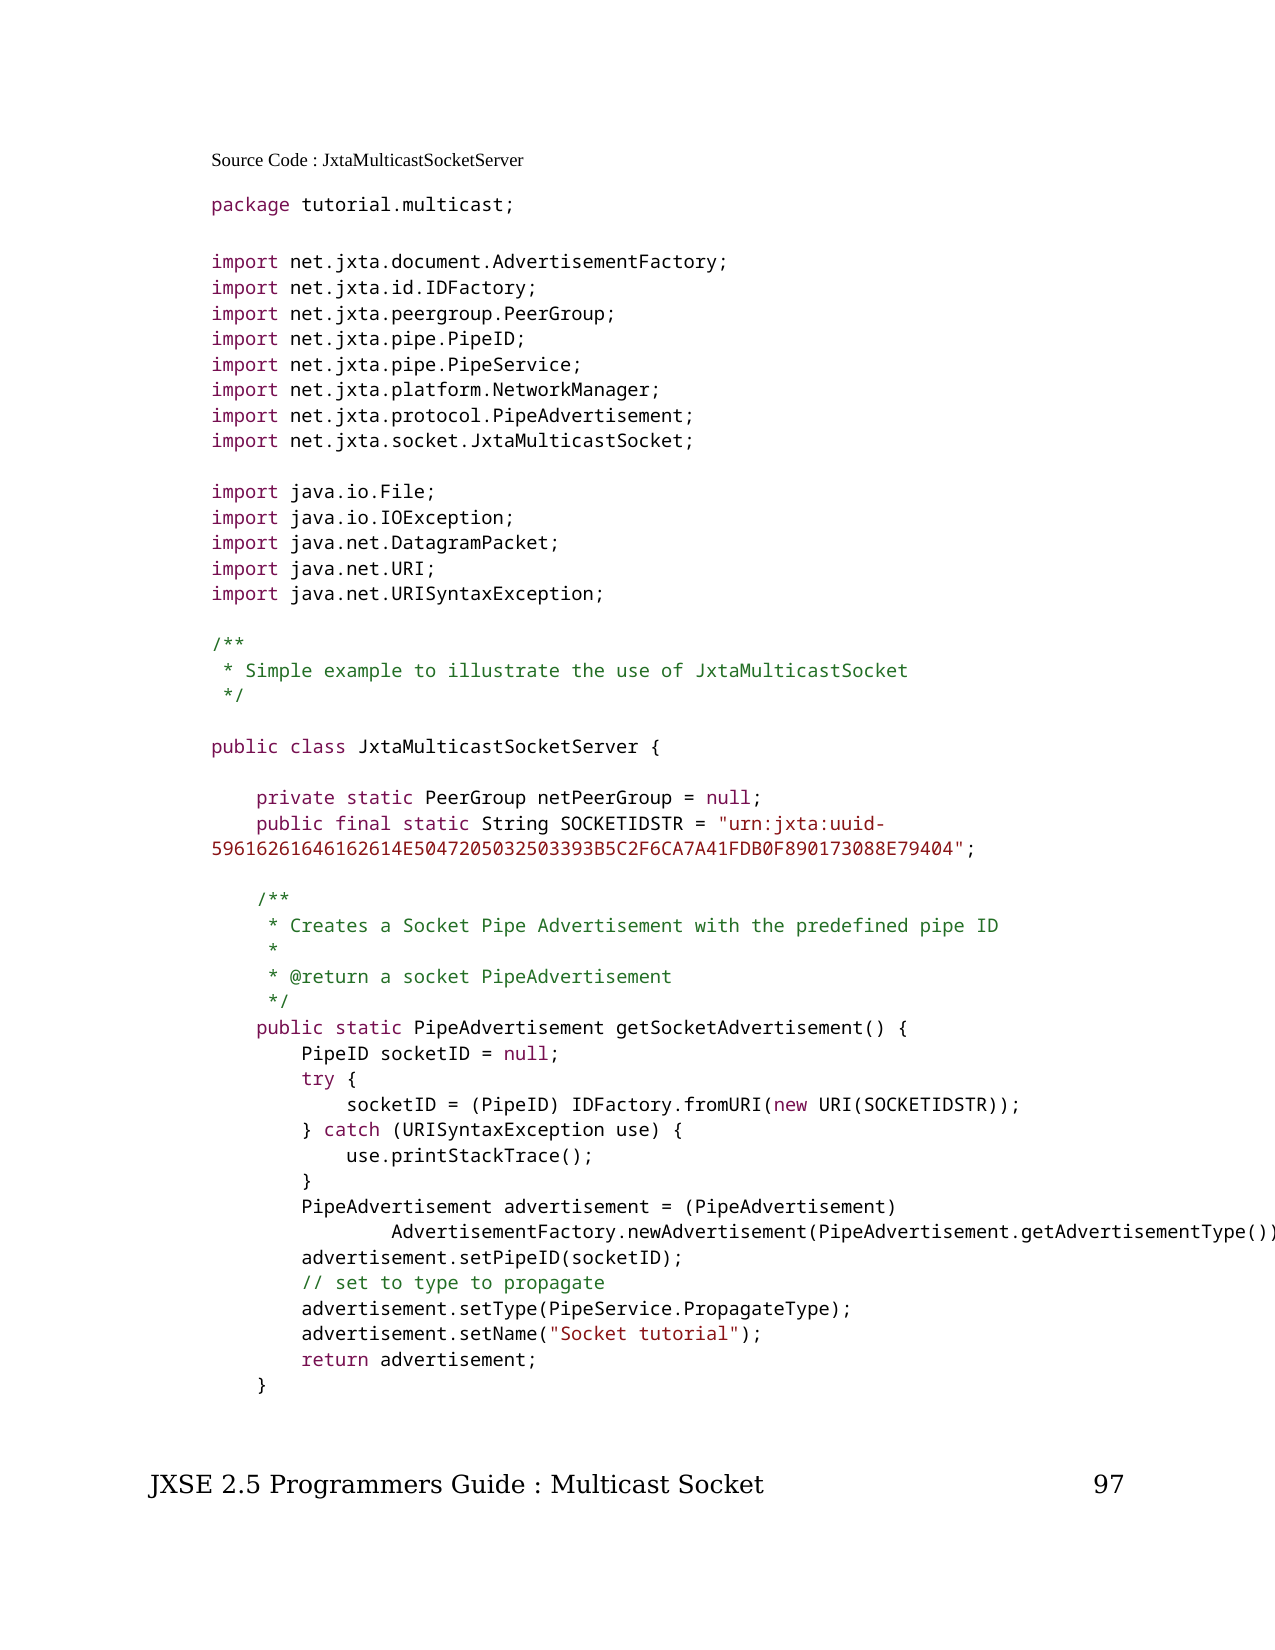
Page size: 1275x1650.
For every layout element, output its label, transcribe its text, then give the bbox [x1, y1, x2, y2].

text import net.jxta.peergroup.PeerGroup; [211, 300, 1275, 325]
text PipeAdvertisement advertisement = (PipeAdvertisement) [211, 1193, 1275, 1219]
text import java.io.File; [211, 478, 1275, 504]
text return advertisement; [211, 1346, 1275, 1372]
text * Simple example to illustrate the use of JxtaMulticastSocket [211, 657, 1275, 683]
text import net.jxta.id.IDFactory; [211, 274, 1275, 300]
text import java.net.URISyntaxException; [211, 581, 1275, 606]
text */ [211, 683, 1275, 708]
text * [211, 938, 1275, 963]
text public static PipeAdvertisement getSocketAdvertisement() { [211, 1014, 1275, 1040]
text } [211, 1372, 1275, 1397]
text import java.net.URI; [211, 555, 1275, 581]
text advertisement.setPipeID(socketID); [211, 1244, 1275, 1270]
text package tutorial.multicast; [211, 192, 1275, 217]
text */ [211, 989, 1275, 1014]
text advertisement.setType(PipeService.PropagateType); [211, 1295, 1275, 1321]
text advertisement.setName("Socket tutorial"); [211, 1321, 1275, 1346]
text * @return a socket PipeAdvertisement [211, 963, 1275, 989]
text import java.io.IOException; [211, 504, 1275, 529]
text PipeID socketID = null; [211, 1040, 1275, 1066]
text Source Code : JxtaMulticastSocketServer [211, 150, 1275, 171]
text /** [211, 887, 1275, 912]
text /** [211, 632, 1275, 657]
text public class JxtaMulticastSocketServer { [211, 734, 1275, 759]
text import net.jxta.socket.JxtaMulticastSocket; [211, 427, 1275, 453]
text import net.jxta.document.AdvertisementFactory; [211, 249, 1275, 274]
text // set to type to propagate [211, 1270, 1275, 1295]
text socketID = (PipeID) IDFactory.fromURI(new URI(SOCKETIDSTR)); [211, 1091, 1275, 1117]
text try { [211, 1066, 1275, 1091]
text public final static String SOCKETIDSTR = "urn:jxta:uuid-59616261646162614E5047205032503393B5C2F6CA7A41FDB0F890173088E79404"; [211, 810, 1275, 861]
text import net.jxta.platform.NetworkManager; [211, 376, 1275, 402]
text import net.jxta.pipe.PipeService; [211, 351, 1275, 376]
text import net.jxta.protocol.PipeAdvertisement; [211, 402, 1275, 427]
text private static PeerGroup netPeerGroup = null; [211, 785, 1275, 810]
text import java.net.DatagramPacket; [211, 529, 1275, 555]
text } [211, 1168, 1275, 1193]
text * Creates a Socket Pipe Advertisement with the predefined pipe ID [211, 912, 1275, 938]
text AdvertisementFactory.newAdvertisement(PipeAdvertisement.getAdvertisementType()); [211, 1219, 1275, 1244]
text use.printStackTrace(); [211, 1142, 1275, 1168]
text } catch (URISyntaxException use) { [211, 1117, 1275, 1142]
text import net.jxta.pipe.PipeID; [211, 325, 1275, 351]
